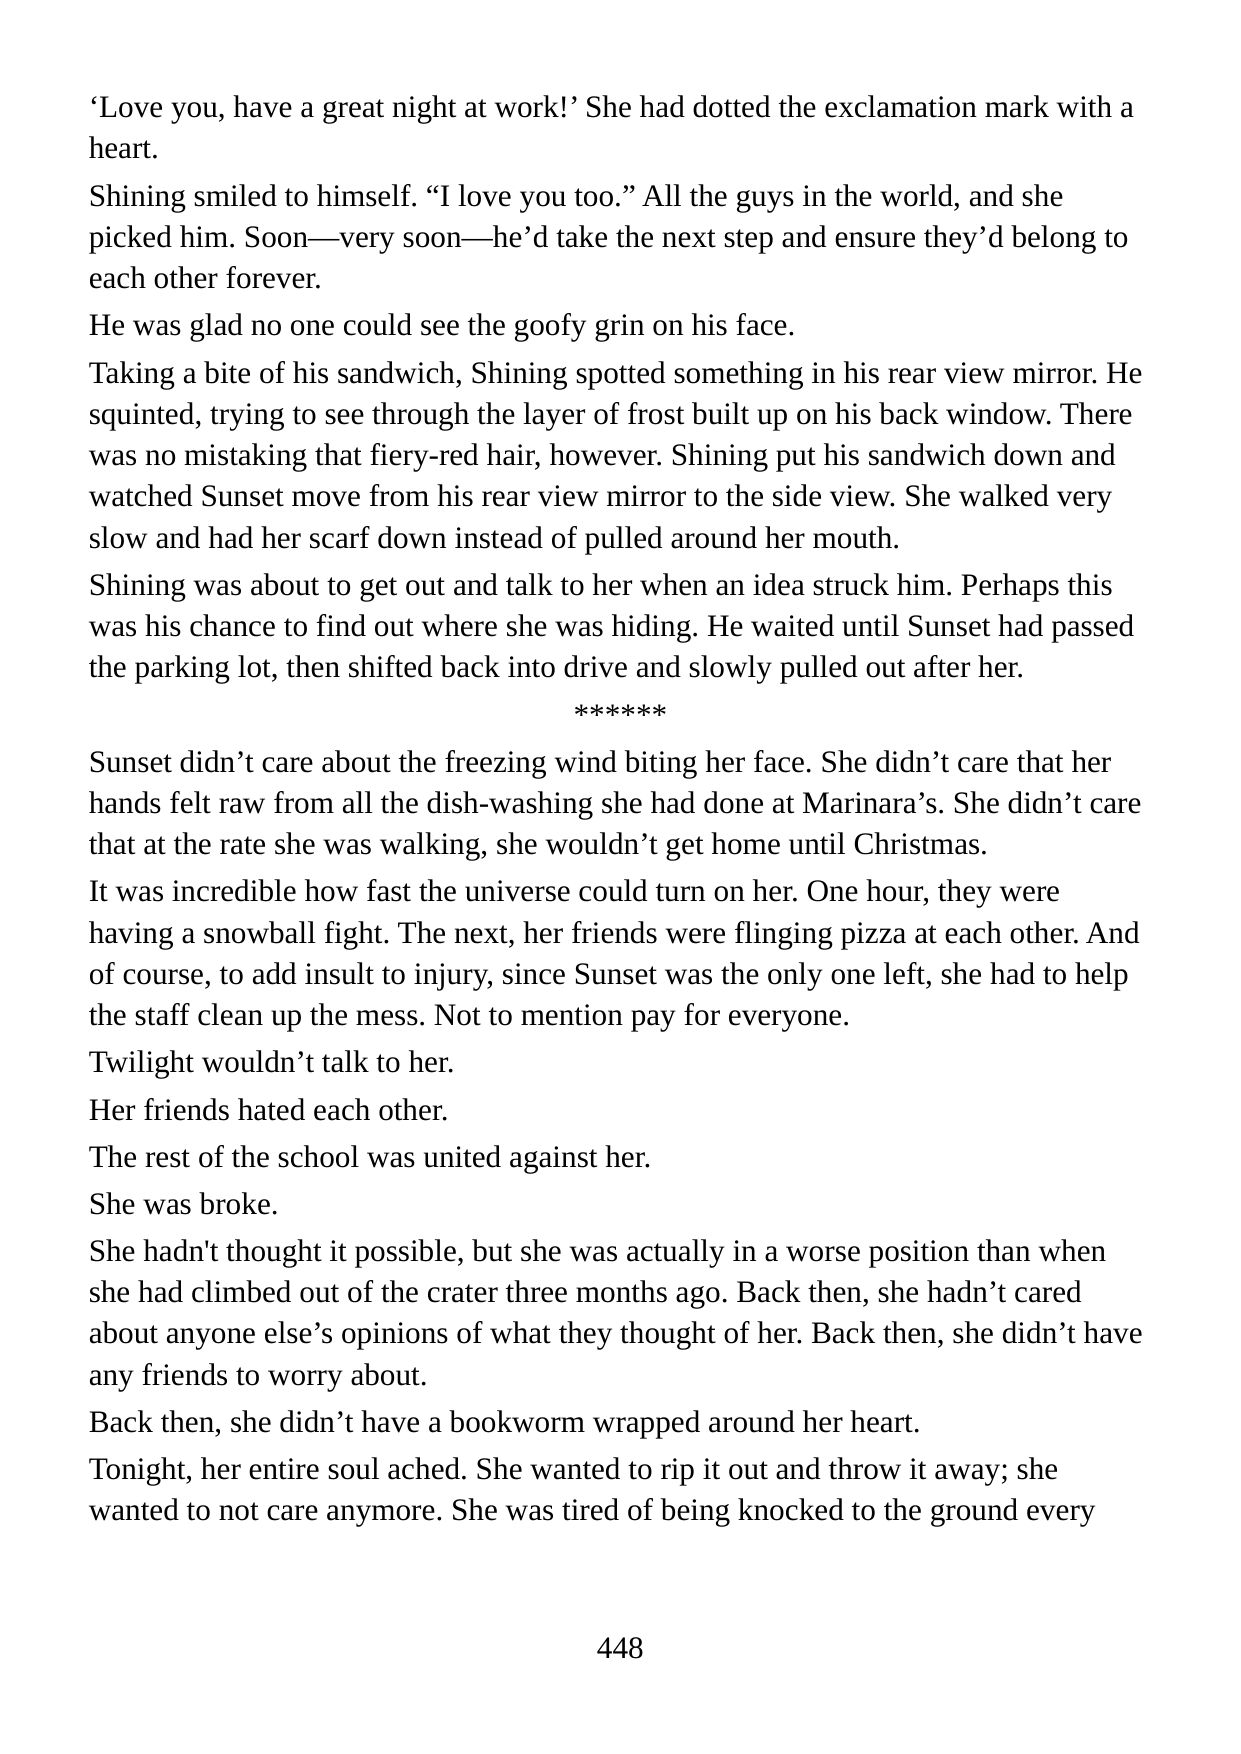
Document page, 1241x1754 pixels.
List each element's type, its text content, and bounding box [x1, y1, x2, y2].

text Shining smiled to himself. “I love you too.” All the guys in the world, and she picked him. Soon—very soon—he’d take the next step and ensure they’d belong to each other forever. [88, 177, 1152, 295]
text Shining was about to get out and talk to her when an idea struck him. Perhaps this was his chance to find out where she was hiding. He waited until Sunset had passed the parking lot, then shifted back into drive and slowly pulled out after her. [88, 566, 1152, 684]
text She hadn't thought it possible, but she was actually in a worse position than when she had climbed out of the crater three months ago. Back then, she hadn’t cared about anyone else’s opinions of what they thought of her. Back then, she didn’t have any friends to worry about. [88, 1232, 1152, 1392]
text Sunset didn’t care about the freezing wind biting her face. She didn’t care that her hands felt raw from all the dish-washing she had done at Marinara’s. She didn’t care that at the rate she was walking, she wouldn’t get home until Christmas. [88, 743, 1152, 861]
text He was glad no one could see the goofy grin on his face. [88, 307, 1152, 343]
text It was incredible how fast the universe could turn on her. One hour, they were having a snowball fight. The next, her friends were flinging pizza at each other. And of course, to add insult to injury, since Sunset was the only one left, she had to help the staff clean up the mess. Not to mention pay for everyone. [88, 873, 1152, 1032]
text ****** [88, 696, 1152, 732]
text Tonight, her entire soul ached. She wanted to rip it out and throw it away; she wanted to not care anymore. She was tired of being knocked to the ground every [88, 1450, 1152, 1528]
text The rest of the school was united against her. [88, 1138, 1152, 1174]
text Her friends hated each other. [88, 1091, 1152, 1127]
text Back then, she didn’t have a bookworm wrapped around her heart. [88, 1403, 1152, 1439]
text She was broke. [88, 1185, 1152, 1221]
text Twilight wouldn’t talk to her. [88, 1043, 1152, 1079]
text Taking a bite of his sandwich, Shining spotted something in his rear view mirror. He squinted, trying to see through the layer of frost built up on his back window. There was no mistaking that fiery-red hair, however. Shining put his sandwich down and watched Sunset move from his rear view mirror to the side view. She walked very slow and had her scarf down instead of pulled around her mouth. [88, 354, 1152, 555]
text ‘Love you, have a great night at work!’ She had dotted the exclamation mark with a heart. [88, 88, 1152, 166]
